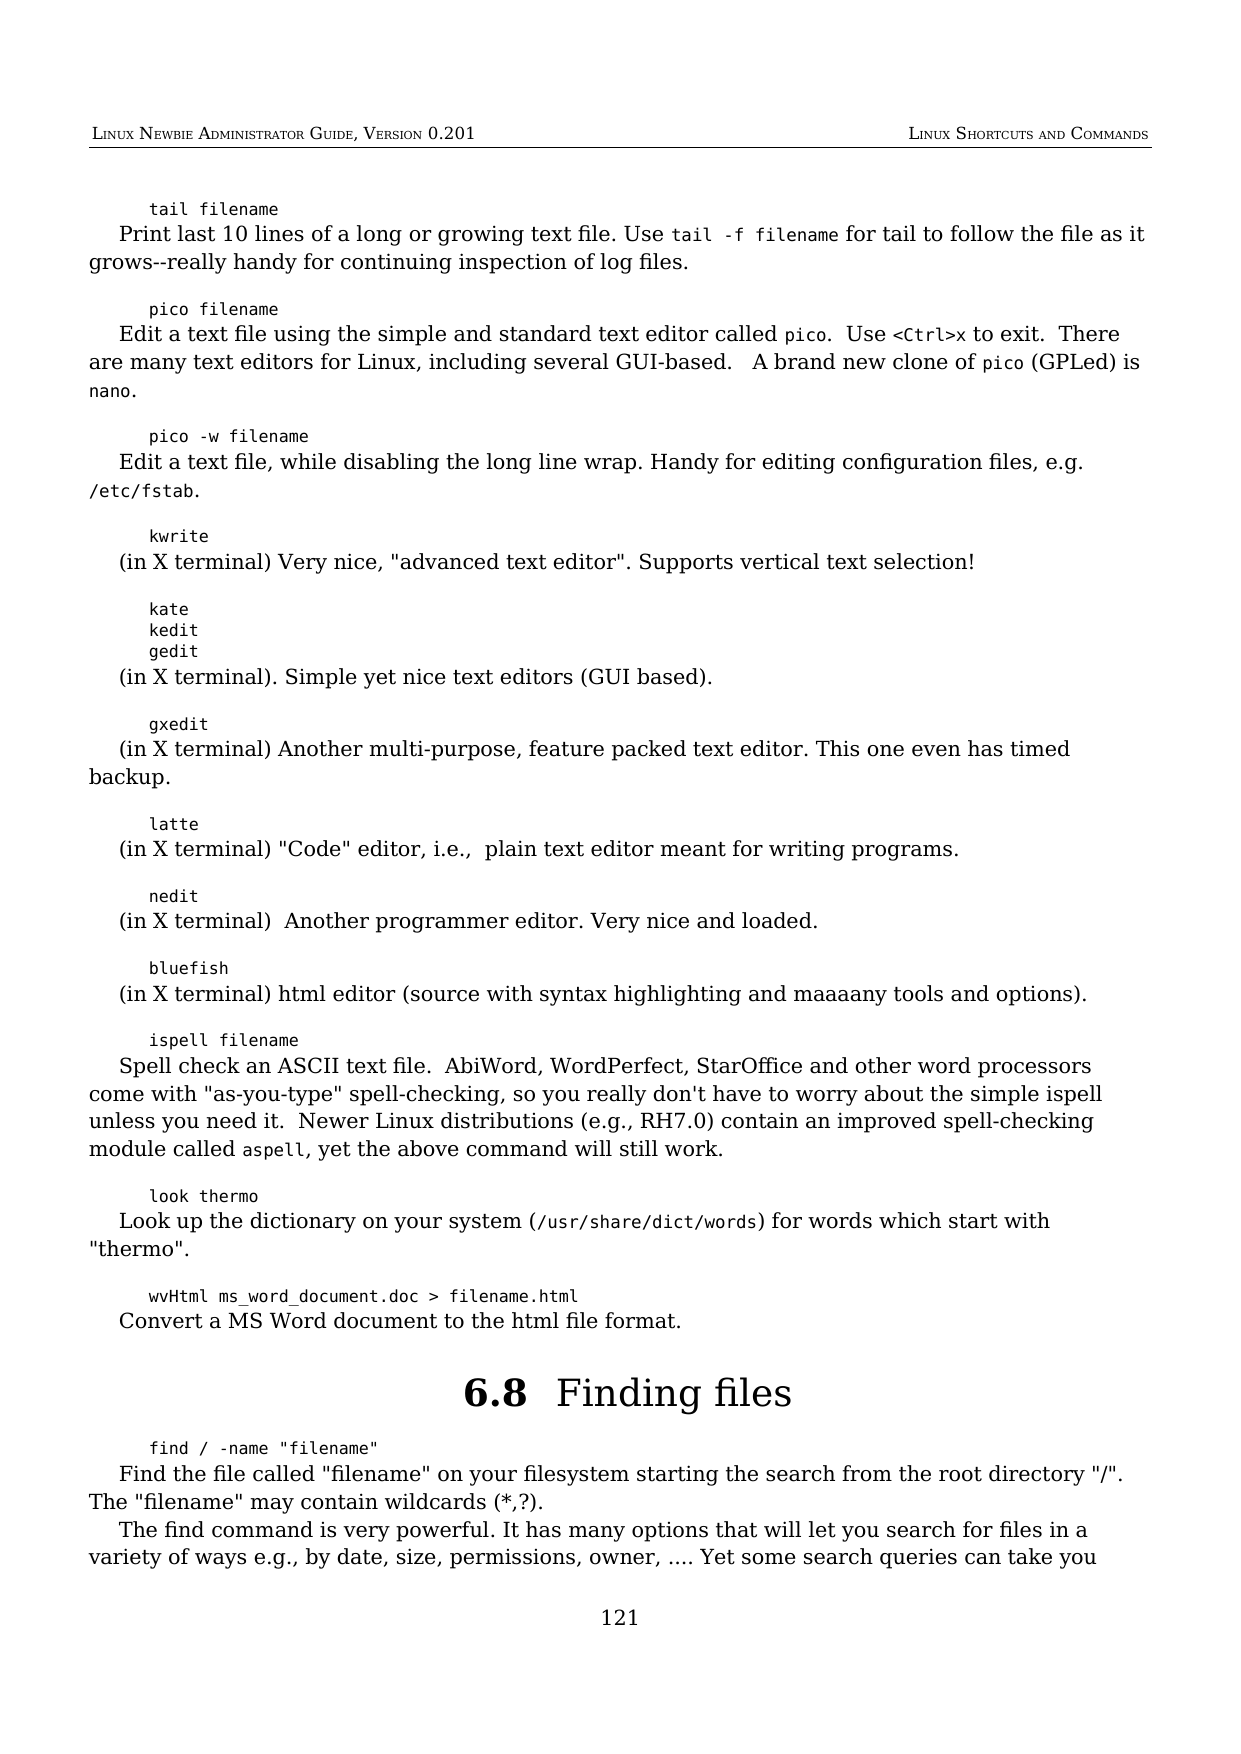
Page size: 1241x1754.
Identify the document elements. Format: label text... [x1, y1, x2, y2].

text (in X terminal) html editor (source with syntax highlighting and maaaany tools and options). [88, 982, 1152, 1006]
text (in X terminal). Simple yet nice text editors (GUI based). [88, 665, 1152, 689]
text Spell check an ASCII text file. AbiWord, WordPerfect, StarOffice and other word processors come with "as-you-type" spell-checking, so you really don't have to worry about the simple ispell unless you need it. Newer Linux distributions (e.g., RH7.0) contain an improved spell-checking module called aspell, yet the above command will still work. [88, 1054, 1152, 1162]
text ispell filename [148, 1031, 1152, 1050]
text find / -name "filename" [148, 1439, 1152, 1458]
text nedit [148, 887, 1152, 906]
text latte [148, 814, 1152, 834]
text kedit [148, 621, 1152, 640]
text (in X terminal) Another programmer editor. Very nice and loaded. [88, 909, 1152, 934]
text look thermo [148, 1187, 1152, 1206]
text The find command is very powerful. It has many options that will let you search for files in a variety of ways e.g., by date, size, permissions, owner, .... Yet some search queries can take you [88, 1518, 1152, 1570]
text bluefish [148, 959, 1152, 978]
text pico -w filename [148, 427, 1152, 447]
subtitle Finding files [88, 1371, 1152, 1415]
text Convert a MS Word document to the html file format. [88, 1309, 1152, 1334]
text kwrite [148, 527, 1152, 547]
text (in X terminal) "Code" editor, i.e., plain text editor meant for writing programs. [88, 837, 1152, 862]
text gedit [148, 642, 1152, 662]
text (in X terminal) Very nice, "advanced text editor". Supports vertical text selection! [88, 550, 1152, 574]
text Look up the dictionary on your system (/usr/share/dict/words) for words which start with "thermo". [88, 1209, 1152, 1262]
text pico filename [148, 299, 1152, 319]
text kate [148, 599, 1152, 619]
text (in X terminal) Another multi-purpose, feature packed text editor. This one even has timed backup. [88, 737, 1152, 789]
text Print last 10 lines of a long or growing text file. Use tail -f filename for tail to follow the file as it grows--really handy for continuing inspection of log files. [88, 222, 1152, 274]
text Edit a text file, while disabling the long line wrap. Handy for editing configuration files, e.g. /etc/fstab. [88, 450, 1152, 502]
text gxedit [148, 714, 1152, 734]
text wvHtml ms_word_document.doc > filename.html [148, 1287, 1152, 1306]
text tail filename [148, 199, 1152, 219]
text Edit a text file using the simple and standard text editor called pico. Use <Ctrl>x to exit. There are many text editors for Linux, including several GUI-based. A brand new clone of pico (GPLed) is nano. [88, 322, 1152, 402]
text Find the file called "filename" on your filesystem starting the search from the root directory "/". The "filename" may contain wildcards (*,?). [88, 1462, 1152, 1514]
